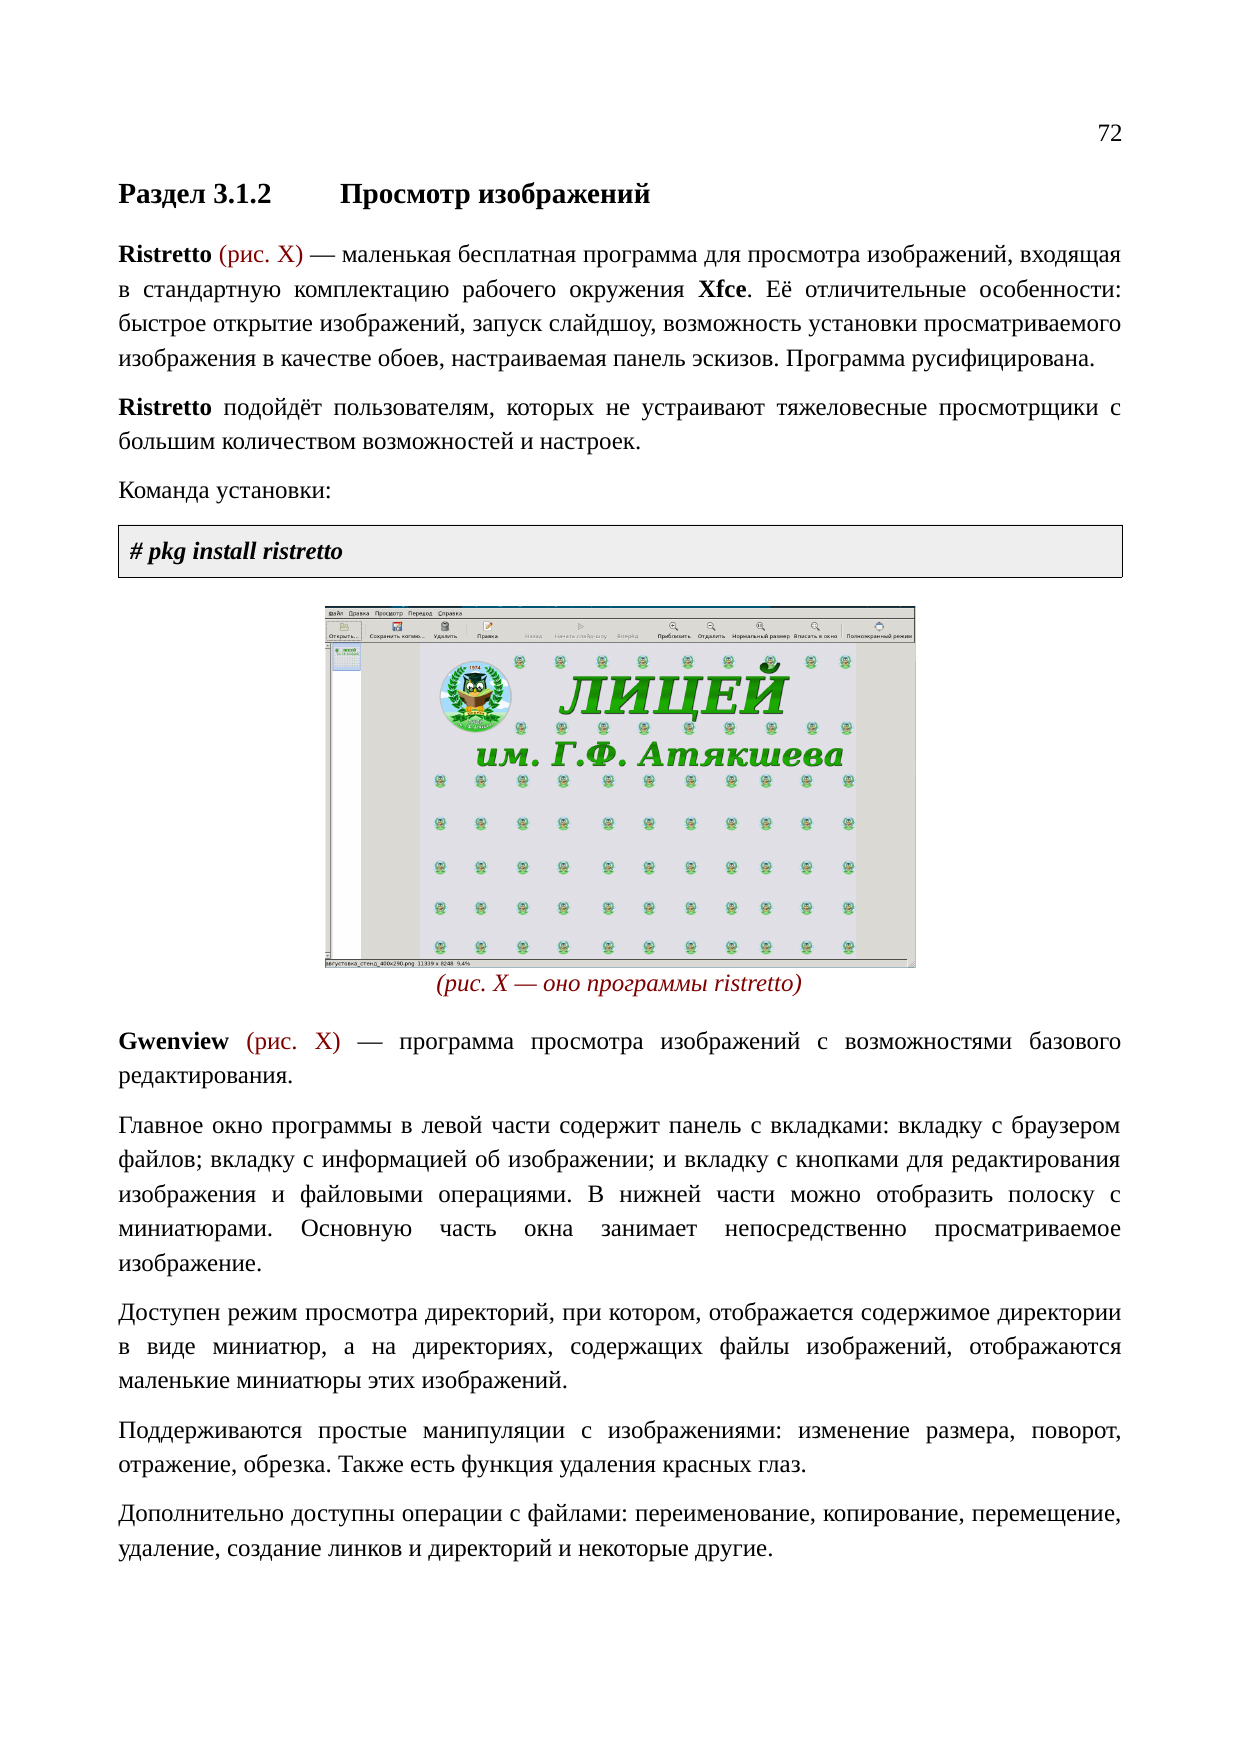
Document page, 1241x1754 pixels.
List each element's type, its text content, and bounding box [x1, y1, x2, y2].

text Ristretto подойдёт пользователям, которых не устраивают тяжеловесные просмотрщики с большим количеством возможностей и настроек. [118, 392, 1122, 455]
text Поддерживаются простые манипуляции с изображениями: изменение размера, поворот, отражение, обрезка. Также есть функция удаления красных глаз. [118, 1415, 1122, 1478]
text Команда установки: [118, 475, 1122, 504]
subtitle Просмотр изображений [118, 176, 1122, 210]
text # pkg install ristretto [119, 526, 1122, 577]
text (рис. Х — оно программы ristretto) [118, 968, 1122, 997]
text Gwenview (рис. Х) — программа просмотра изображений с возможностями базового редактирования. [118, 1026, 1122, 1089]
text Главное окно программы в левой части содержит панель с вкладками: вкладку с браузером файлов; вкладку с информацией об изображении; и вкладку с кнопками для редактирования изображения и файловыми операциями. В нижней части можно отобразить полоску с миниатюрами. Основную часть окна занимает непосредственно просматриваемое изображение. [118, 1110, 1122, 1276]
text Доступен режим просмотра директорий, при котором, отображается содержимое директории в виде миниатюр, а на директориях, содержащих файлы изображений, отображаются маленькие миниатюры этих изображений. [118, 1297, 1122, 1394]
picture [325, 606, 916, 968]
text Дополнительно доступны операции с файлами: переименование, копирование, перемещение, удаление, создание линков и директорий и некоторые другие. [118, 1498, 1122, 1561]
text Ristretto (рис. Х) — маленькая бесплатная программа для просмотра изображений, входящая в стандартную комплектацию рабочего окружения Xfce. Её отличительные особенности: быстрое открытие изображений, запуск слайдшоу, возможность установки просматриваемого изображения в качестве обоев, настраиваемая панель эскизов. Программа русифицирована. [118, 239, 1122, 372]
